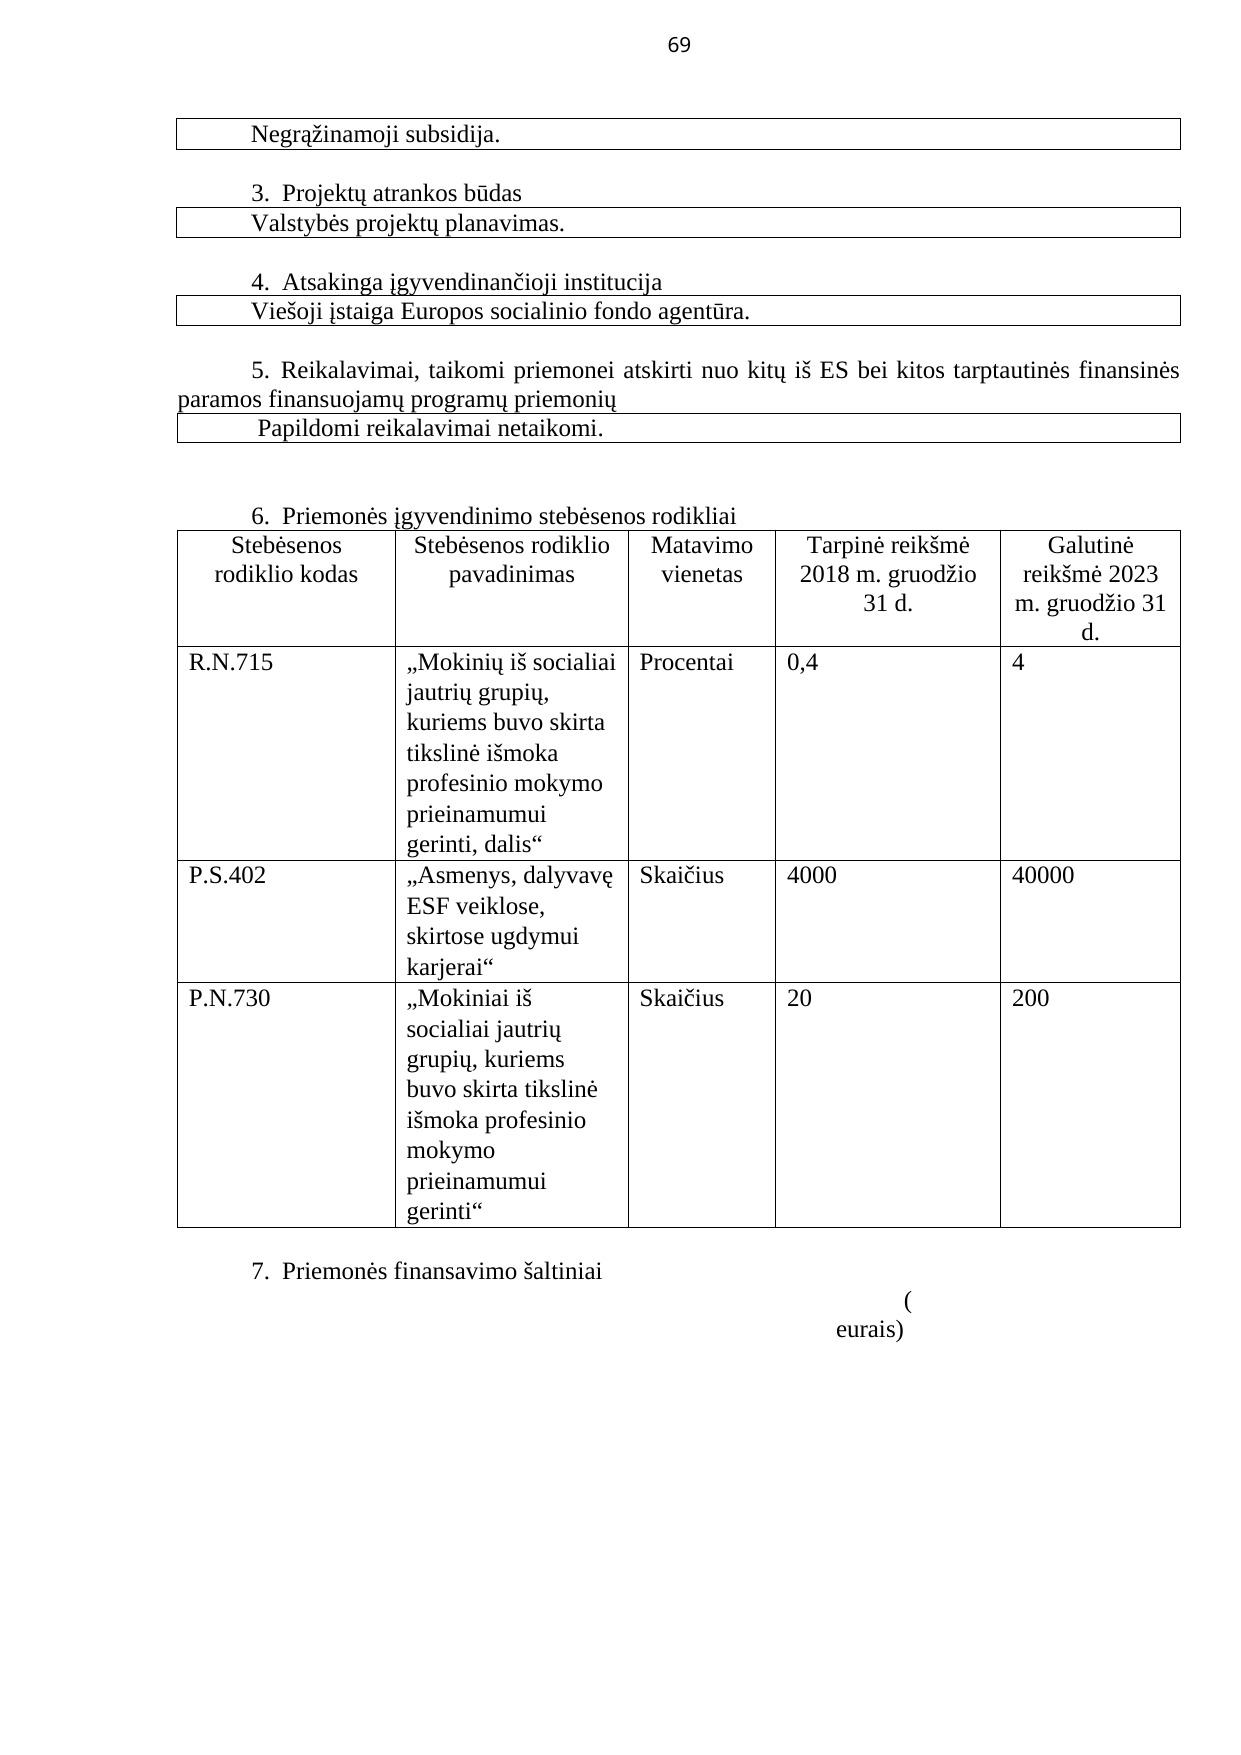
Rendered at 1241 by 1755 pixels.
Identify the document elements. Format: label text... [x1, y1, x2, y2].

table_header Negrąžinamoji subsidija. [177, 119, 1180, 148]
table_header Viešoji įstaiga Europos socialinio fondo agentūra. [177, 296, 1180, 325]
table_cell Skaičius [629, 861, 775, 982]
table_cell 40000 [1001, 861, 1180, 982]
table_header Galutinė reikšmė 2023 m. gruodžio 31 d. [1001, 531, 1180, 646]
table_cell „Mokinių iš socialiai jautrių grupių, kuriems buvo skirta tikslinė išmoka profesinio mokymo prieinamumui gerinti, dalis“ [396, 647, 628, 859]
table_header Papildomi reikalavimai netaikomi. [178, 414, 1180, 442]
text (eurais) [177, 1285, 904, 1343]
table_cell 20 [776, 983, 1000, 1227]
text 3. Projektų atrankos būdas [251, 178, 1181, 207]
table_cell P.N.730 [178, 983, 395, 1227]
table_header Stebėsenos rodiklio kodas [178, 531, 395, 646]
table_header Stebėsenos rodiklio pavadinimas [396, 531, 628, 646]
text 5. Reikalavimai, taikomi priemonei atskirti nuo kitų iš ES bei kitos tarptautinės finansinės paramos finansuojamų programų priemonių [177, 355, 1181, 412]
table_cell Skaičius [629, 983, 775, 1227]
table_header Tarpinė reikšmė 2018 m. gruodžio 31 d. [776, 531, 1000, 646]
table_cell „Asmenys, dalyvavę ESF veiklose, skirtose ugdymui karjerai“ [396, 861, 628, 982]
table_cell R.N.715 [178, 647, 395, 859]
table_cell 4000 [776, 861, 1000, 982]
text 6. Priemonės įgyvendinimo stebėsenos rodikliai [251, 501, 1181, 529]
table_cell 4 [1001, 647, 1180, 859]
text 4. Atsakinga įgyvendinančioji institucija [251, 267, 1181, 295]
table_header Matavimo vienetas [629, 531, 775, 646]
table_cell P.S.402 [178, 861, 395, 982]
table_cell 200 [1001, 983, 1180, 1227]
text 7. Priemonės finansavimo šaltiniai [251, 1256, 1181, 1285]
table_cell „Mokiniai iš socialiai jautrių grupių, kuriems buvo skirta tikslinė išmoka profesinio mokymo prieinamumui gerinti“ [396, 983, 628, 1227]
table_header Valstybės projektų planavimas. [177, 208, 1180, 237]
table_cell Procentai [629, 647, 775, 859]
table_cell 0,4 [776, 647, 1000, 859]
